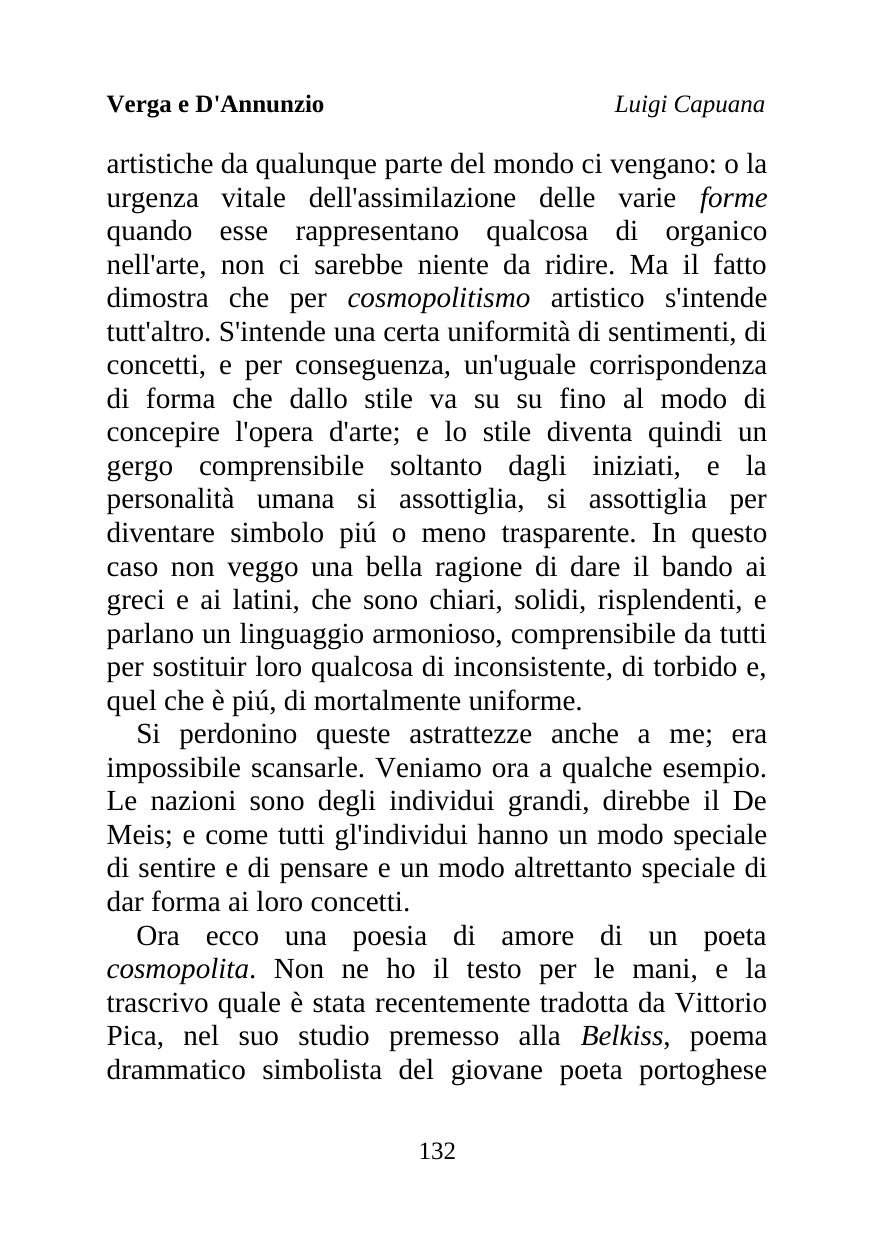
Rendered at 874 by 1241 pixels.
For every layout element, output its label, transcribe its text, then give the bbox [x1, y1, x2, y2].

text Si perdonino queste astrattezze anche a me; era impossibile scansarle. Veniamo ora a qualche esempio. Le nazioni sono degli individui grandi, direbbe il De Meis; e come tutti gl'individui hanno un modo speciale di sentire e di pensare e un modo altrettanto speciale di dar forma ai loro concetti. [106, 716, 768, 918]
text artistiche da qualunque parte del mondo ci vengano: o la urgenza vitale dell'assimilazione delle varie forme quando esse rappresentano qualcosa di organico nell'arte, non ci sarebbe niente da ridire. Ma il fatto dimostra che per cosmopolitismo artistico s'intende tutt'altro. S'intende una certa uniformità di sentimenti, di concetti, e per conseguenza, un'uguale corrispondenza di forma che dallo stile va su su fino al modo di concepire l'opera d'arte; e lo stile diventa quindi un gergo comprensibile soltanto dagli iniziati, e la personalità umana si assottiglia, si assottiglia per diventare simbolo piú o meno trasparente. In questo caso non veggo una bella ragione di dare il bando ai greci e ai latini, che sono chiari, solidi, risplendenti, e parlano un linguaggio armonioso, comprensibile da tutti per sostituir loro qualcosa di inconsistente, di torbido e, quel che è piú, di mortalmente uniforme. [106, 146, 768, 716]
text Ora ecco una poesia di amore di un poeta cosmopolita. Non ne ho il testo per le mani, e la trascrivo quale è stata recentemente tradotta da Vittorio Pica, nel suo studio premesso alla Belkiss, poema drammatico simbolista del giovane poeta portoghese [106, 918, 768, 1085]
